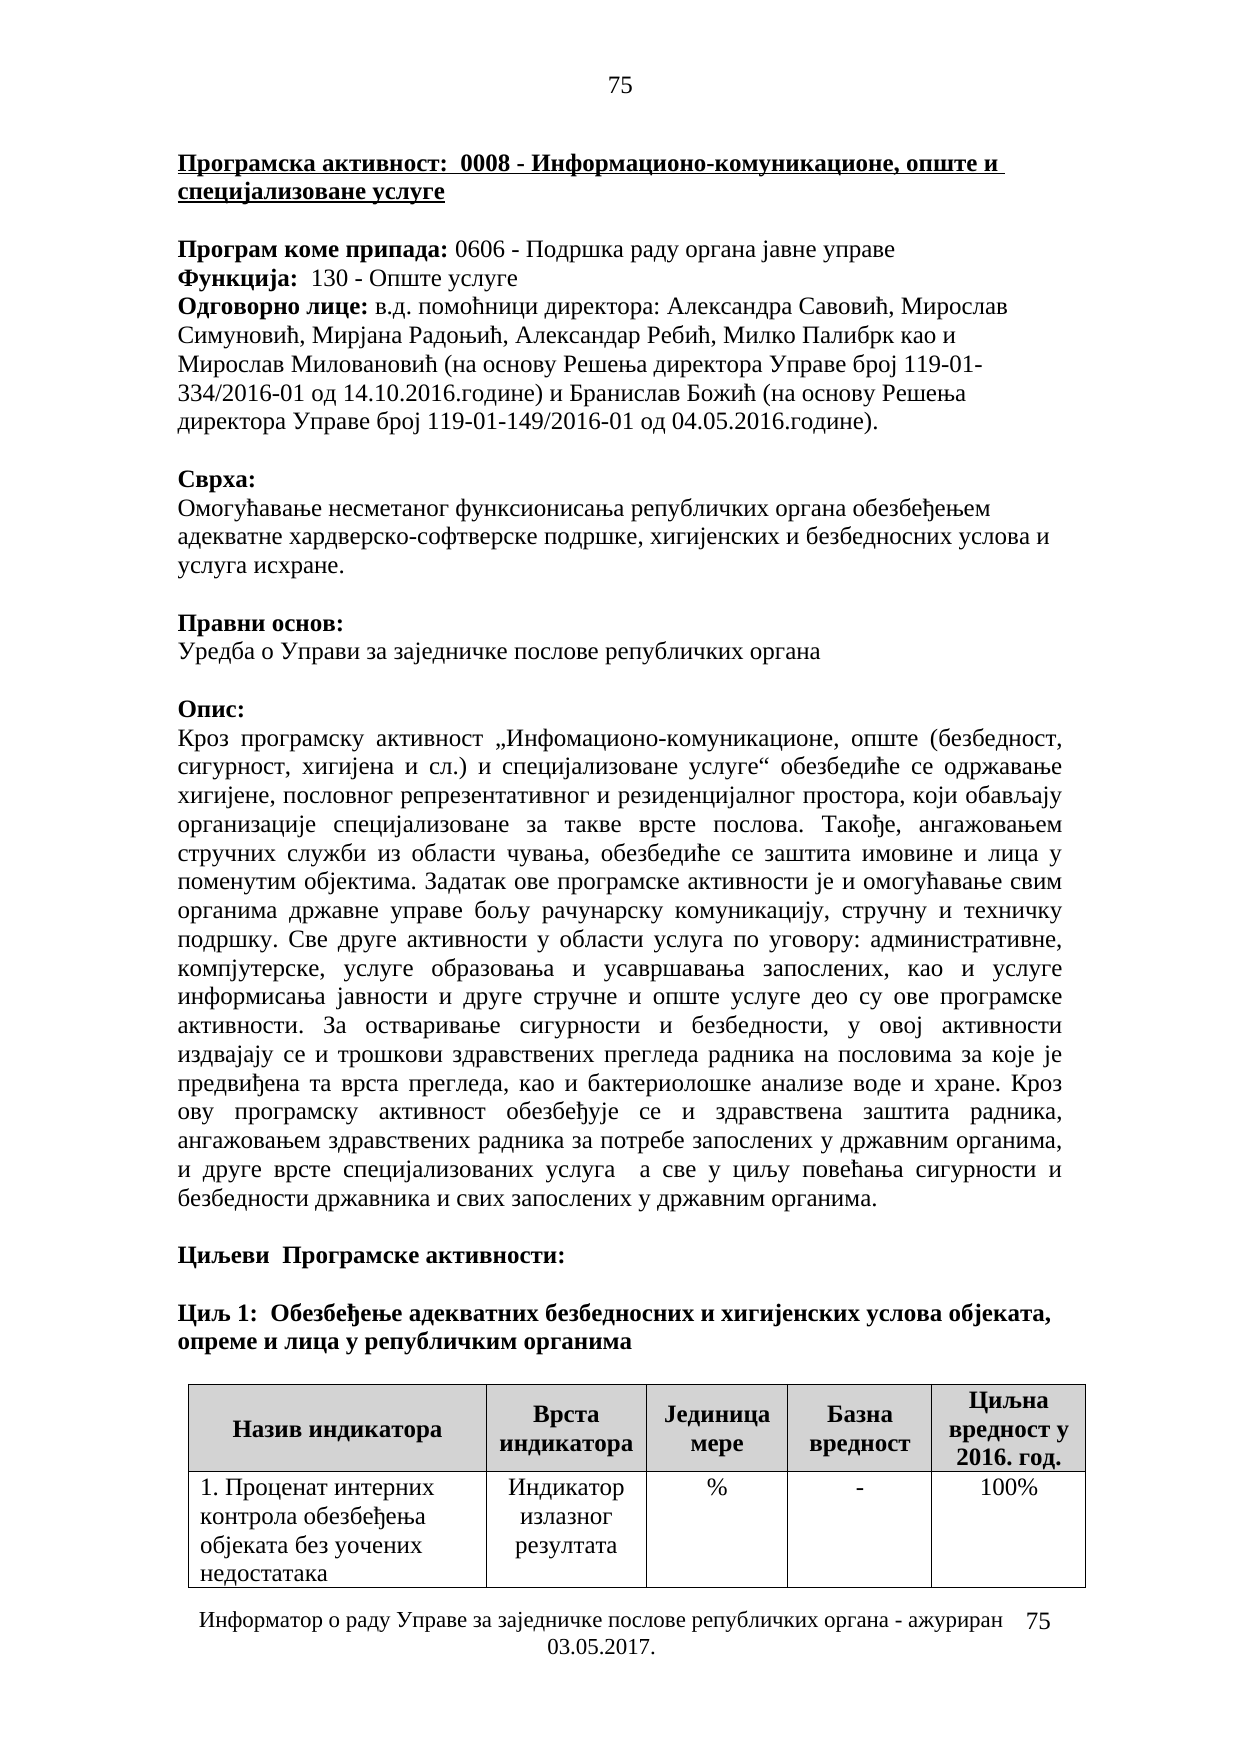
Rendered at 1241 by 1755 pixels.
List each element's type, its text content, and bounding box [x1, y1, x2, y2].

table_cell - [788, 1472, 931, 1587]
table_header Циљна вредност у 2016. год. [932, 1385, 1085, 1471]
table_cell Индикатор излазног резултата [487, 1472, 646, 1587]
text Циљ 1: Обезбеђење адекватних безбедносних и хигијенских услова објеката, опреме и лица у републичким органима [177, 1298, 1063, 1355]
table_cell 1. Проценат интерних контрола обезбеђења објеката без уочених недостатака [189, 1472, 486, 1587]
table_header Јединица мере [647, 1385, 787, 1471]
text Програм коме припада: 0606 - Подршка раду органа јавне управе Функција: 130 - Опште услуге Одговорно лице: в.д. помоћници директора: Александра Савовић, Мирослав Симуновић, Мирјана Радоњић, Александар Ребић, Милко Палибрк као и Мирослав Миловановић (на основу Решења директора Управе број 119-01-334/2016-01 од 14.10.2016.године) и Бранислав Божић (на основу Решења директора Управе број 119-01-149/2016-01 од 04.05.2016.године). [177, 205, 1063, 435]
text Опис: [177, 694, 1063, 723]
text Програмска активност: 0008 - Информационо-комуникационе, опште и специјализоване услуге [177, 148, 1063, 205]
text Правни основ: Уредба о Управи за заједничке послове републичких органа [177, 579, 1063, 665]
table_cell % [647, 1472, 787, 1587]
table_header Назив индикатора [189, 1385, 486, 1471]
table_header Врста индикатора [487, 1385, 646, 1471]
text Кроз програмску активност „Инфомационо-комуникационе, опште (безбедност, сигурност, хигијена и сл.) и специјализоване услуге“ обезбедиће се одржавање хигијене, пословног репрезентативног и резиденцијалног простора, који обављају организације специјализоване за такве врсте послова. Такође, ангажовањем стручних служби из области чувања, обезбедиће се заштита имовине и лица у поменутим објектима. Задатак ове програмске активности је и омогућавање свим органима државне управе бољу рачунарску комуникацију, стручну и техничку подршку. Све друге активности у области услуга по уговору: административне, компјутерске, услуге образовања и усавршавања запослених, као и услуге информисања јавности и друге стручне и опште услуге део су ове програмске активности. За остваривање сигурности и безбедности, у овој активности издвајају се и трошкови здравствених прегледа радника на пословима за које је предвиђена та врста прегледа, као и бактериолошке анализе воде и хране. Кроз ову програмску активност обезбеђује се и здравствена заштита радника, ангажовањем здравствених радника за потребе запослених у државним органима, и друге врсте специјализованих услуга а све у циљу повећања сигурности и безбедности државника и свих запослених у државним органима. [177, 723, 1063, 1211]
table_cell 100% [932, 1472, 1085, 1587]
text Сврха: Омогућавање несметаног функсионисања републичких органа обезбеђењем адекватне хардверско-софтверске подршке, хигијенских и безбедносних услова и услуга исхране. [177, 435, 1063, 579]
text Циљеви Програмске активности: [177, 1211, 1063, 1269]
table_header Базна вредност [788, 1385, 931, 1471]
